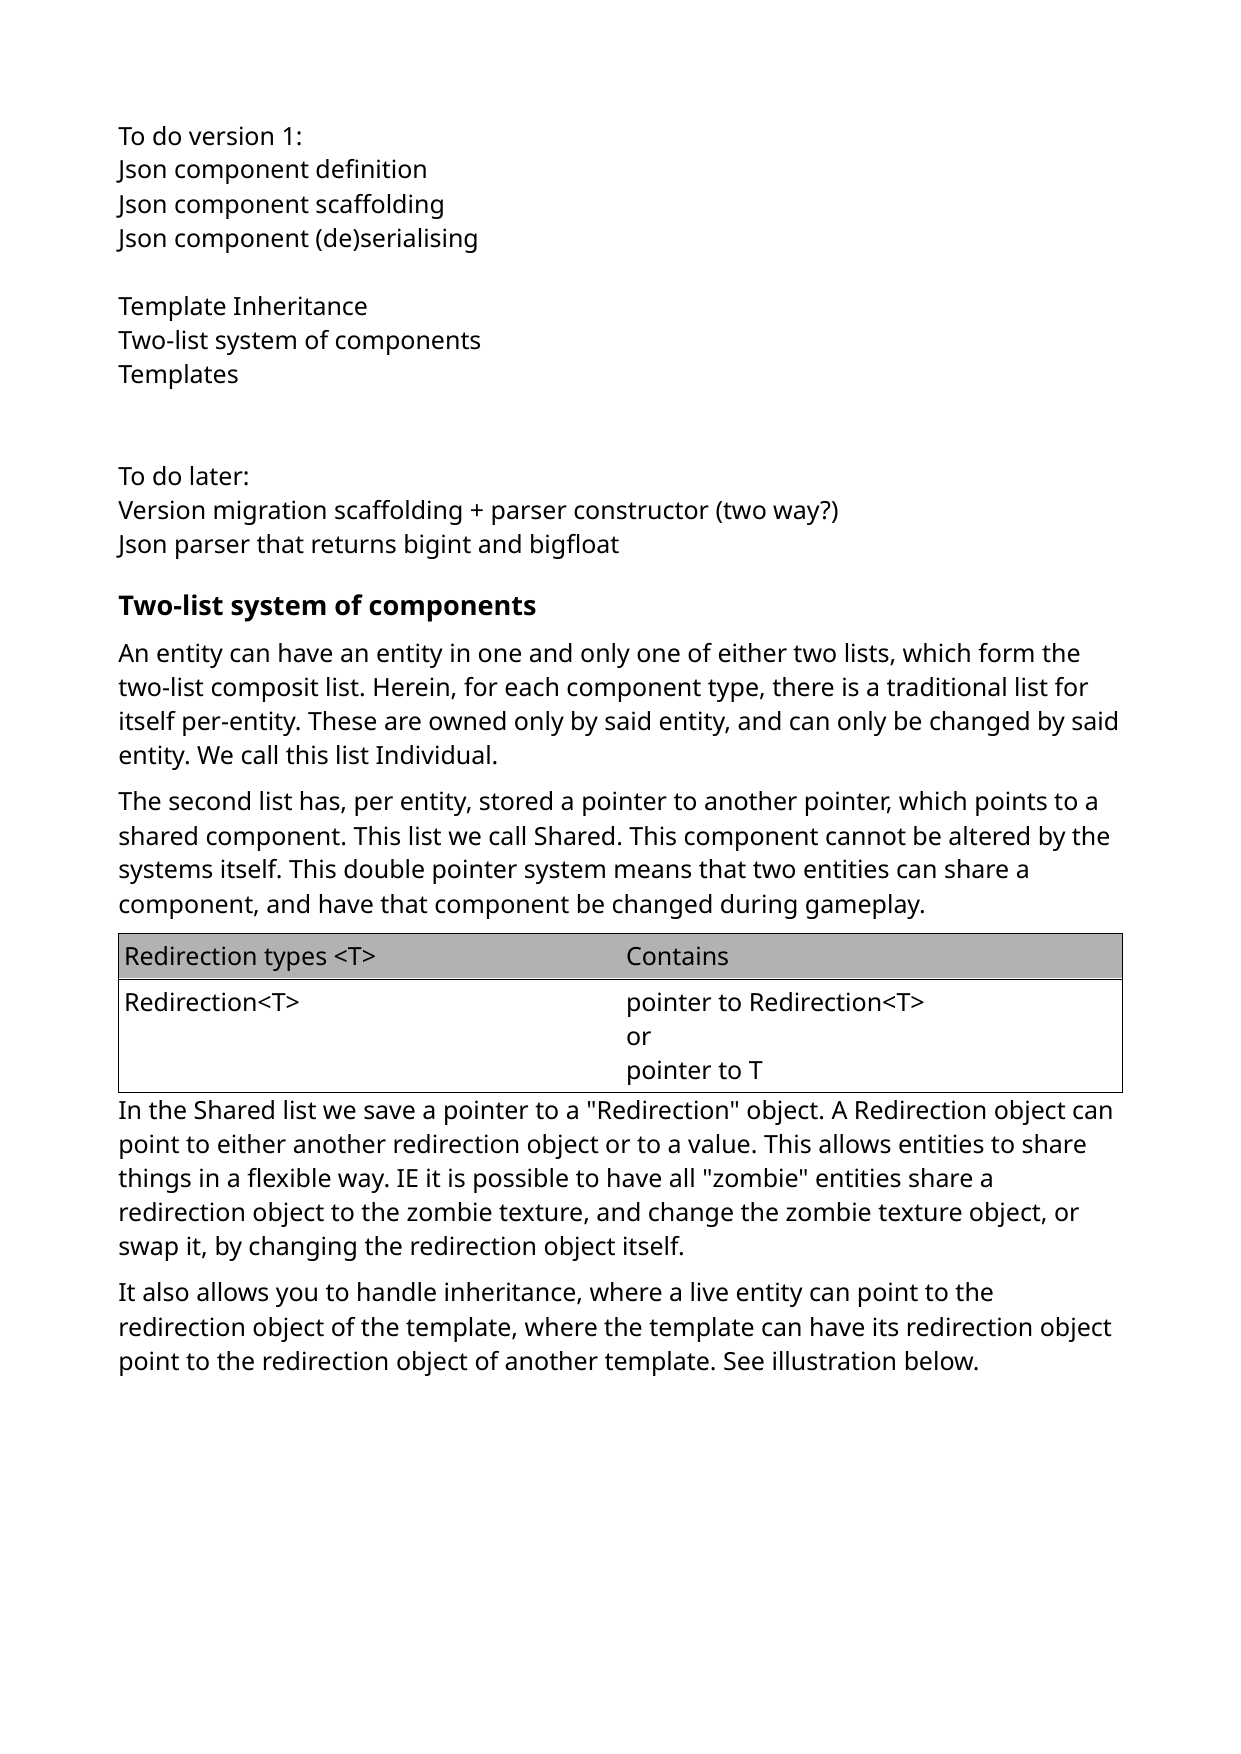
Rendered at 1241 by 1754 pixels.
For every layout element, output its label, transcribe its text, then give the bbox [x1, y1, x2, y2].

text In the Shared list we save a pointer to a "Redirection" object. A Redirection object can point to either another redirection object or to a value. This allows entities to share things in a flexible way. IE it is possible to have all "zombie" entities share a redirection object to the zombie texture, and change the zombie texture object, or swap it, by changing the redirection object itself. [118, 1093, 1122, 1263]
text To do version 1: [118, 118, 1122, 152]
text Two-list system of components [118, 322, 1122, 357]
text Json component (de)serialising [118, 220, 1122, 254]
text Templates [118, 357, 1122, 391]
text Json component definition [118, 152, 1122, 186]
text Template Inheritance [118, 288, 1122, 322]
text Json component scaffolding [118, 186, 1122, 220]
table_cell Redirection<T> [119, 980, 620, 1092]
text The second list has, per entity, stored a pointer to another pointer, which points to a shared component. This list we call Shared. This component cannot be altered by the systems itself. This double pointer system means that two entities can share a component, and have that component be changed during gameplay. [118, 784, 1122, 920]
text To do later: [118, 459, 1122, 493]
table_header Contains [620, 934, 1122, 978]
subtitle Two-list system of components [118, 586, 1122, 623]
table_cell pointer to Redirection<T> or pointer to T [620, 980, 1122, 1092]
text Version migration scaffolding + parser constructor (two way?) [118, 493, 1122, 527]
text It also allows you to handle inheritance, where a live entity can point to the redirection object of the template, where the template can have its redirection object point to the redirection object of another template. See illustration below. [118, 1275, 1122, 1377]
table_header Redirection types <T> [119, 934, 620, 978]
text Json parser that returns bigint and bigfloat [118, 527, 1122, 561]
text An entity can have an entity in one and only one of either two lists, which form the two-list composit list. Herein, for each component type, there is a traditional list for itself per-entity. These are owned only by said entity, and can only be changed by said entity. We call this list Individual. [118, 635, 1122, 772]
